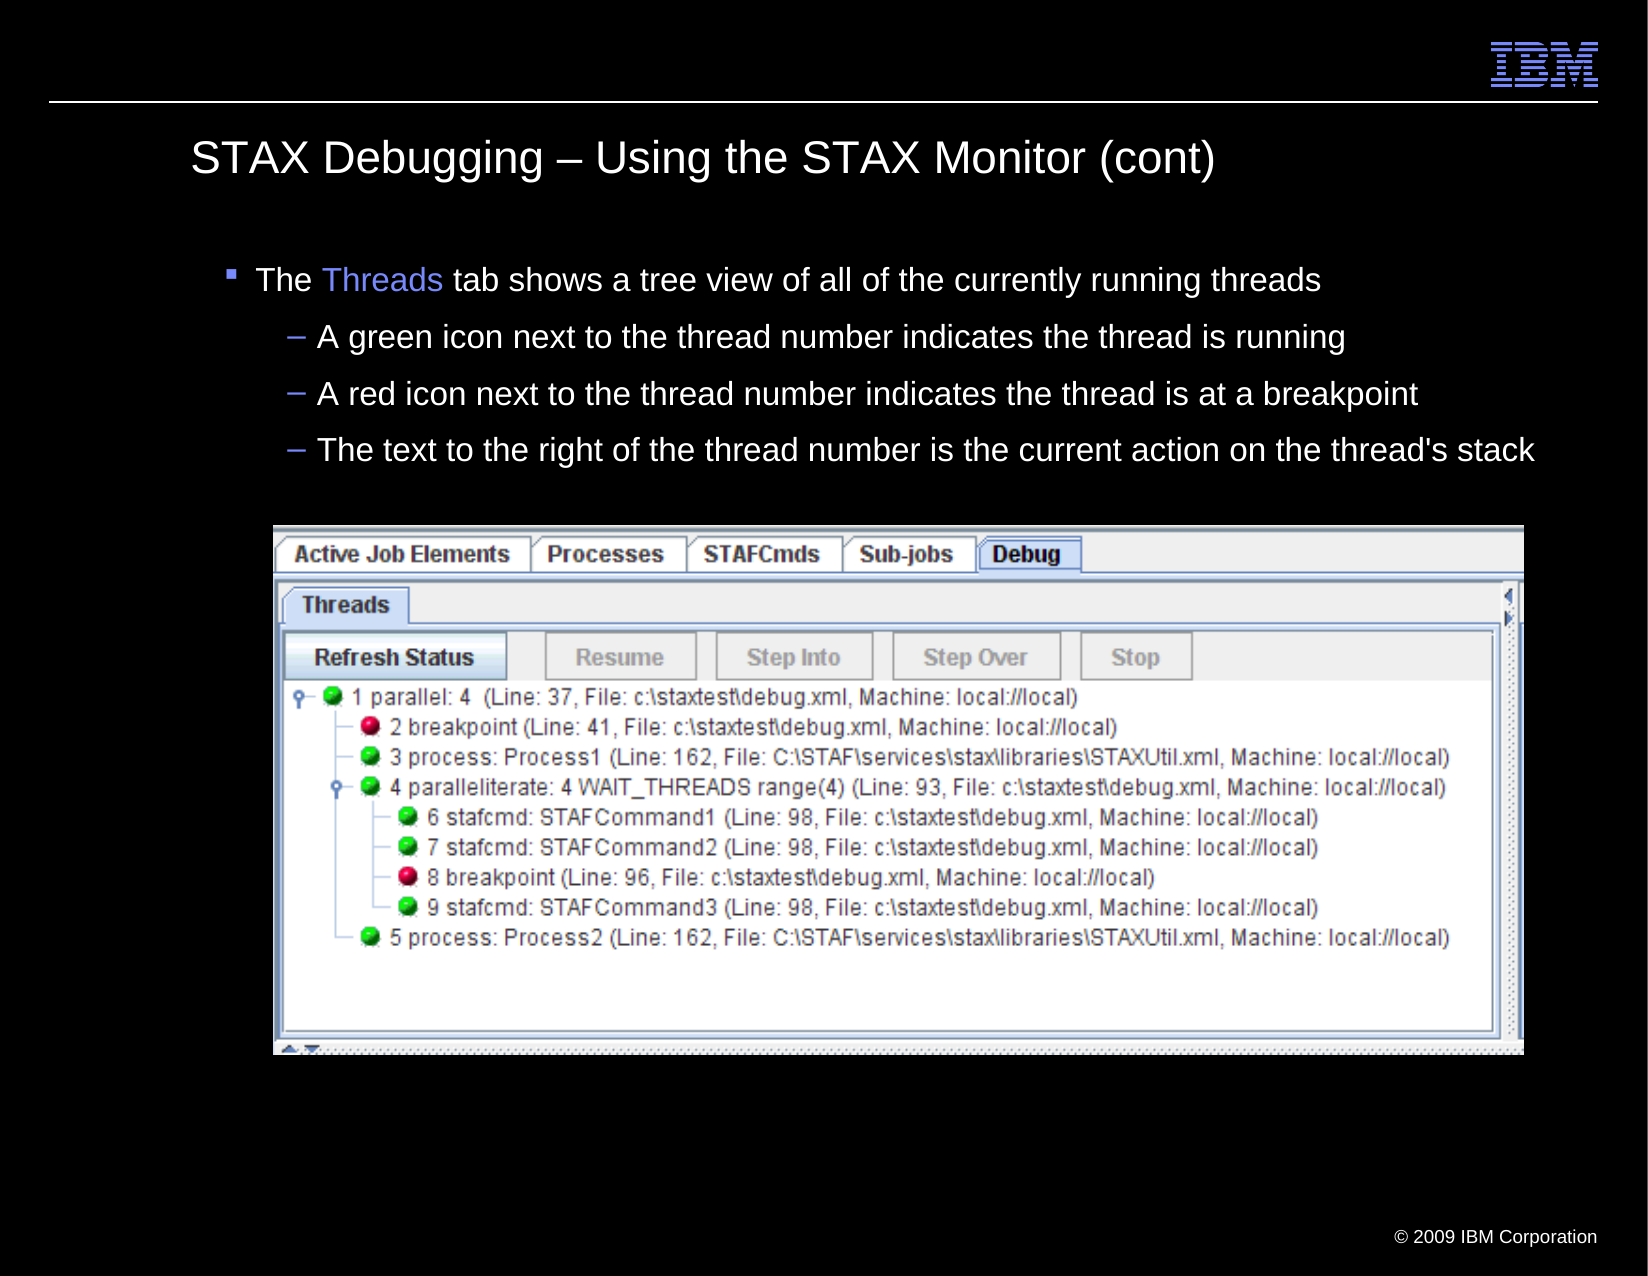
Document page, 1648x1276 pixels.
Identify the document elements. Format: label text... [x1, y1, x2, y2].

picture [273, 525, 1524, 1055]
list The Threads tab shows a tree view of all of the currently running threads A green icon next to the thread number indicates the thread is running A red icon next to the thread number indicates the thread is at a breakpoint The text to the right of the thread number is the current action on the thread's stack [207, 250, 1587, 578]
text_box STAX Debugging – Using the STAX Monitor (cont) [173, 125, 1648, 218]
picture [1491, 42, 1598, 87]
